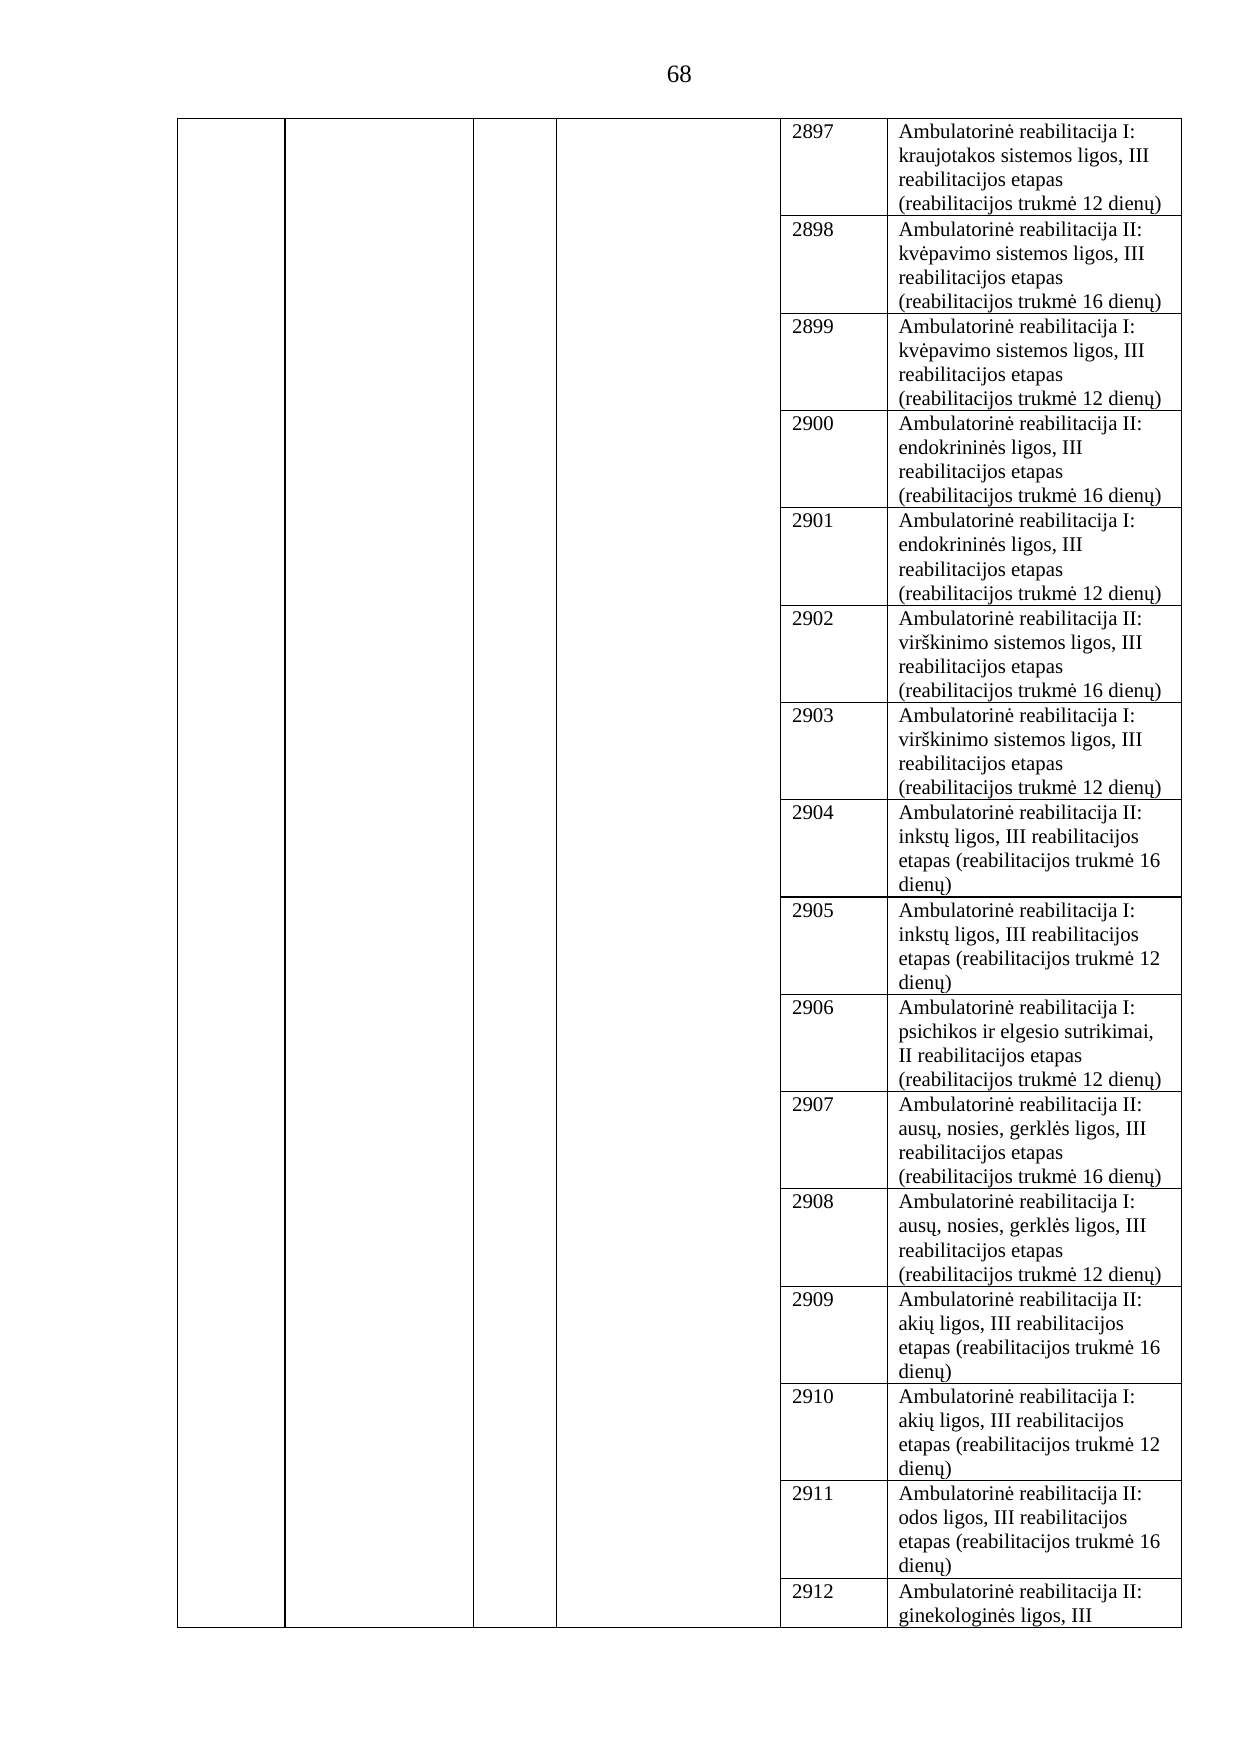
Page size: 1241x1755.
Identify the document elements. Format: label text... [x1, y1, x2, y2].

table_cell Ambulatorinė reabilitacija II: akių ligos, III reabilitacijos etapas (reabilitacijos trukmė 16 dienų) [888, 1287, 1181, 1383]
table_cell Ambulatorinė reabilitacija I: endokrininės ligos, III reabilitacijos etapas (reabilitacijos trukmė 12 dienų) [888, 508, 1181, 604]
table_cell [557, 119, 780, 1627]
table_cell Ambulatorinė reabilitacija I: kraujotakos sistemos ligos, III reabilitacijos etapas (reabilitacijos trukmė 12 dienų) [888, 119, 1181, 215]
table_cell Ambulatorinė reabilitacija II: inkstų ligos, III reabilitacijos etapas (reabilitacijos trukmė 16 dienų) [888, 800, 1181, 896]
table_cell 2897 [781, 119, 887, 215]
table_cell 2905 [781, 898, 887, 994]
table_cell Ambulatorinė reabilitacija I: kvėpavimo sistemos ligos, III reabilitacijos etapas (reabilitacijos trukmė 12 dienų) [888, 314, 1181, 410]
table_cell 2902 [781, 606, 887, 702]
table_cell Ambulatorinė reabilitacija I: inkstų ligos, III reabilitacijos etapas (reabilitacijos trukmė 12 dienų) [888, 898, 1181, 994]
table_cell Ambulatorinė reabilitacija II: ausų, nosies, gerklės ligos, III reabilitacijos etapas (reabilitacijos trukmė 16 dienų) [888, 1092, 1181, 1188]
table_cell 2911 [781, 1481, 887, 1577]
table_cell 2899 [781, 314, 887, 410]
table_cell 2901 [781, 508, 887, 604]
table_cell 2910 [781, 1384, 887, 1480]
table_cell Ambulatorinė reabilitacija II: endokrininės ligos, III reabilitacijos etapas (reabilitacijos trukmė 16 dienų) [888, 411, 1181, 507]
table_cell 2912 [781, 1579, 887, 1627]
table_cell 2908 [781, 1189, 887, 1286]
table_cell Ambulatorinė reabilitacija I: psichikos ir elgesio sutrikimai, II reabilitacijos etapas (reabilitacijos trukmė 12 dienų) [888, 995, 1181, 1091]
table_cell Ambulatorinė reabilitacija I: virškinimo sistemos ligos, III reabilitacijos etapas (reabilitacijos trukmė 12 dienų) [888, 703, 1181, 799]
table_cell [286, 119, 473, 1627]
table_cell Ambulatorinė reabilitacija I: ausų, nosies, gerklės ligos, III reabilitacijos etapas (reabilitacijos trukmė 12 dienų) [888, 1189, 1181, 1286]
table_cell [474, 119, 556, 1627]
table_cell Ambulatorinė reabilitacija I: akių ligos, III reabilitacijos etapas (reabilitacijos trukmė 12 dienų) [888, 1384, 1181, 1480]
table_cell 2907 [781, 1092, 887, 1188]
table_cell 2900 [781, 411, 887, 507]
table_cell Ambulatorinė reabilitacija II: virškinimo sistemos ligos, III reabilitacijos etapas (reabilitacijos trukmė 16 dienų) [888, 606, 1181, 702]
table_cell 2903 [781, 703, 887, 799]
table_cell 2909 [781, 1287, 887, 1383]
table_cell Ambulatorinė reabilitacija II: kvėpavimo sistemos ligos, III reabilitacijos etapas (reabilitacijos trukmė 16 dienų) [888, 216, 1181, 313]
table_cell 2904 [781, 800, 887, 896]
table_cell [178, 119, 284, 1627]
table_cell Ambulatorinė reabilitacija II: ginekologinės ligos, III [888, 1579, 1181, 1627]
table_cell 2906 [781, 995, 887, 1091]
table_cell Ambulatorinė reabilitacija II: odos ligos, III reabilitacijos etapas (reabilitacijos trukmė 16 dienų) [888, 1481, 1181, 1577]
table_cell 2898 [781, 216, 887, 313]
